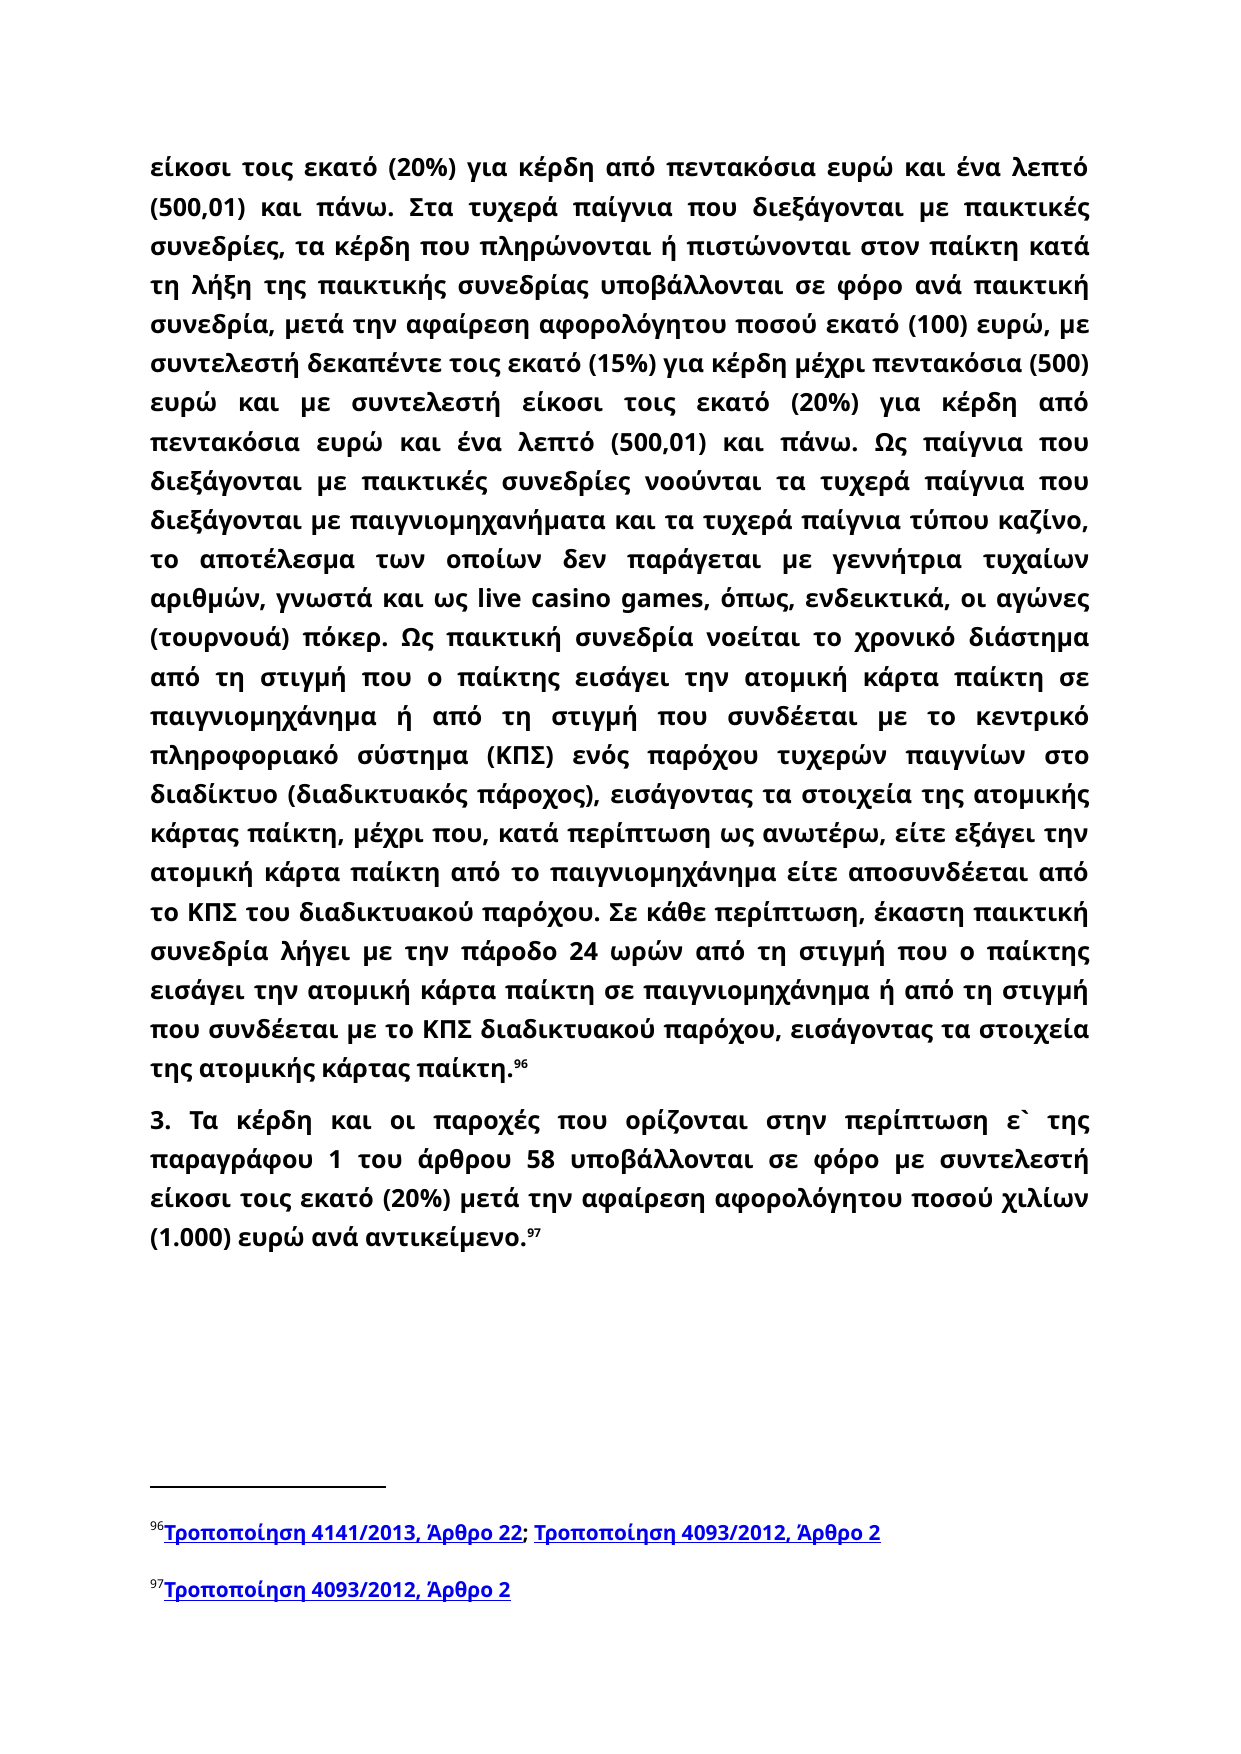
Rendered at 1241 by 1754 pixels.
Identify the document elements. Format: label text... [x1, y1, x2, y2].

text 3. Τα κέρδη και οι παροχές που ορίζονται στην περίπτωση ε` της παραγράφου 1 του άρθρου 58 υποβάλλονται σε φόρο με συντελεστή είκοσι τοις εκατό (20%) μετά την αφαίρεση αφορολόγητου ποσού χιλίων (1.000) ευρώ ανά αντικείμενο. [150, 1102, 1090, 1254]
text είκοσι τοις εκατό (20%) για κέρδη από πεντακόσια ευρώ και ένα λεπτό (500,01) και πάνω. Στα τυχερά παίγνια που διεξάγονται με παικτικές συνεδρίες, τα κέρδη που πληρώνονται ή πιστώνονται στον παίκτη κατά τη λήξη της παικτικής συνεδρίας υποβάλλονται σε φόρο ανά παικτική συνεδρία, μετά την αφαίρεση αφορολόγητου ποσού εκατό (100) ευρώ, με συντελεστή δεκαπέντε τοις εκατό (15%) για κέρδη μέχρι πεντακόσια (500) ευρώ και με συντελεστή είκοσι τοις εκατό (20%) για κέρδη από πεντακόσια ευρώ και ένα λεπτό (500,01) και πάνω. Ως παίγνια που διεξάγονται με παικτικές συνεδρίες νοούνται τα τυχερά παίγνια που διεξάγονται με παιγνιομηχανήματα και τα τυχερά παίγνια τύπου καζίνο, το αποτέλεσμα των οποίων δεν παράγεται με γεννήτρια τυχαίων αριθμών, γνωστά και ως live casino games, όπως, ενδεικτικά, οι αγώνες (τουρνουά) πόκερ. Ως παικτική συνεδρία νοείται το χρονικό διάστημα από τη στιγμή που ο παίκτης εισάγει την ατομική κάρτα παίκτη σε παιγνιομηχάνημα ή από τη στιγμή που συνδέεται με το κεντρικό πληροφοριακό σύστημα (ΚΠΣ) ενός παρόχου τυχερών παιγνίων στο διαδίκτυο (διαδικτυακός πάροχος), εισάγοντας τα στοιχεία της ατομικής κάρτας παίκτη, μέχρι που, κατά περίπτωση ως ανωτέρω, είτε εξάγει την ατομική κάρτα παίκτη από το παιγνιομηχάνημα είτε αποσυνδέεται από το ΚΠΣ του διαδικτυακού παρόχου. Σε κάθε περίπτωση, έκαστη παικτική συνεδρία λήγει με την πάροδο 24 ωρών από τη στιγμή που ο παίκτης εισάγει την ατομική κάρτα παίκτη σε παιγνιομηχάνημα ή από τη στιγμή που συνδέεται με το ΚΠΣ διαδικτυακού παρόχου, εισάγοντας τα στοιχεία της ατομικής κάρτας παίκτη. [150, 150, 1090, 1085]
text Τροποποίηση 4141/2013, Άρθρο 22; Τροποποίηση 4093/2012, Άρθρο 2 [150, 1518, 1090, 1546]
text Τροποποίηση 4093/2012, Άρθρο 2 [150, 1576, 1090, 1604]
